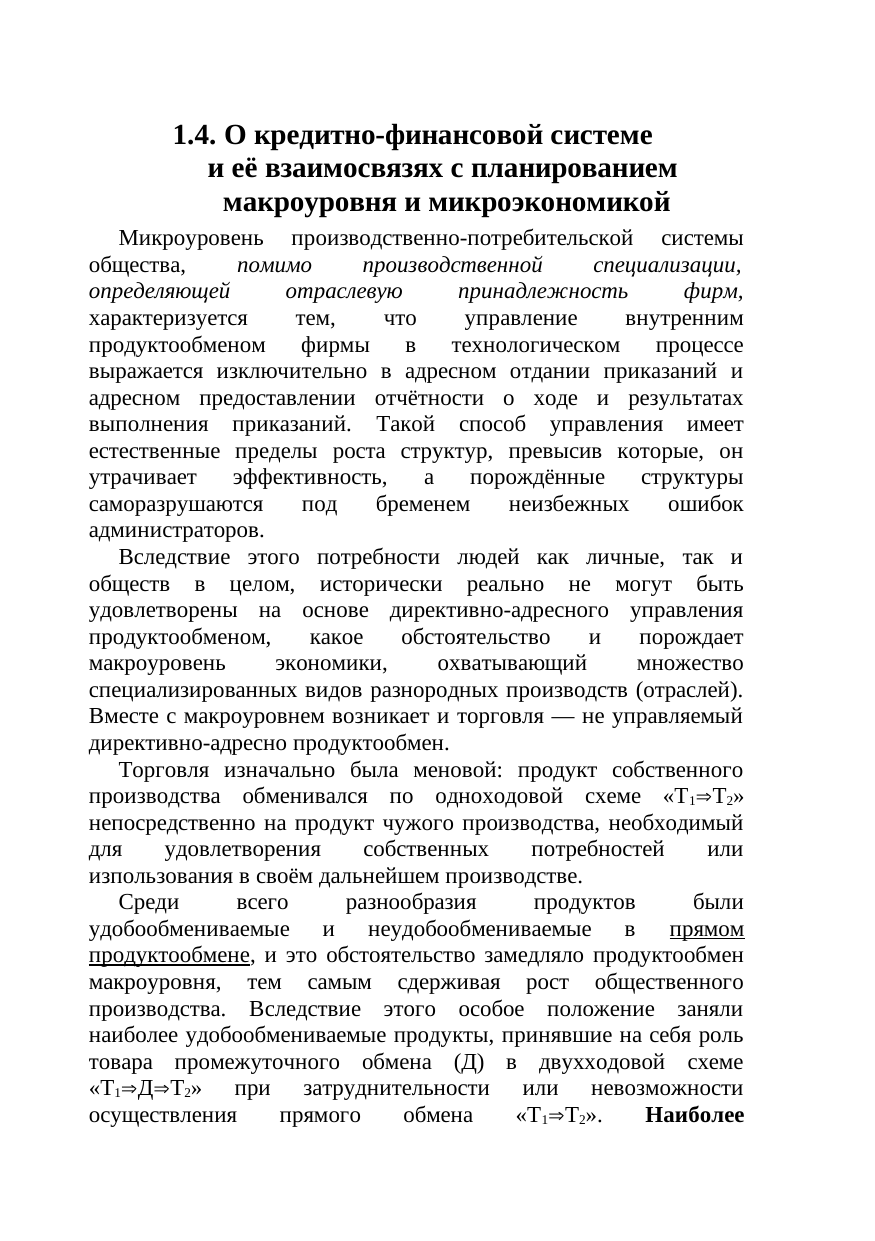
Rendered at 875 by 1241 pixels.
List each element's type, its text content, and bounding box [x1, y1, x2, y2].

text Микроуровень производственно-потребительской системы общества, помимо производственной специализации, определяющей отраслевую принадлежность фирм, характеризуется тем, что управление внутренним продуктообменом фирмы в технологическом процессе выражается изключительно в адресном отдании приказаний и адресном предоставлении отчётности о ходе и результатах выполнения приказаний. Такой способ управления имеет естественные пределы роста структур, превысив которые, он утрачивает эффективность, а порождённые структуры саморазрушаются под бременем неизбежных ошибок администраторов. [89, 224, 744, 543]
text Среди всего разнообразия продуктов были удобообмениваемые и неудобообмениваемые в прямом продуктообмене, и это обстоятельство замедляло продуктообмен макроуровня, тем самым сдерживая рост общественного производства. Вследствие этого особое положение заняли наиболее удобообмениваемые продукты, принявшие на себя роль товара промежуточного обмена (Д) в двухходовой схеме «Т1ÞДÞТ2» при затруднительности или невозможности осуществления прямого обмена «Т1ÞТ2». Наиболее [89, 888, 744, 1127]
subtitle 1.4. О кредитно-финансовой системе и её взаимосвязях с планированием макроуровня и микроэкономикой [89, 117, 744, 218]
text Торговля изначально была меновой: продукт собственного производства обменивался по одноходовой схеме «Т1ÞТ2» непосредственно на продукт чужого производства, необходимый для удовлетворения собственных потребностей или изпользования в своём дальнейшем производстве. [89, 755, 744, 888]
text Вследствие этого потребности людей как личные, так и обществ в целом, исторически реально не могут быть удовлетворены на основе директивно-адресного управления продуктообменом, какое обстоятельство и порождает макроуровень экономики, охватывающий множество специализированных видов разнородных производств (отраслей). Вместе с макроуровнем возникает и торговля — не управляемый директивно-адресно продуктообмен. [89, 543, 744, 755]
